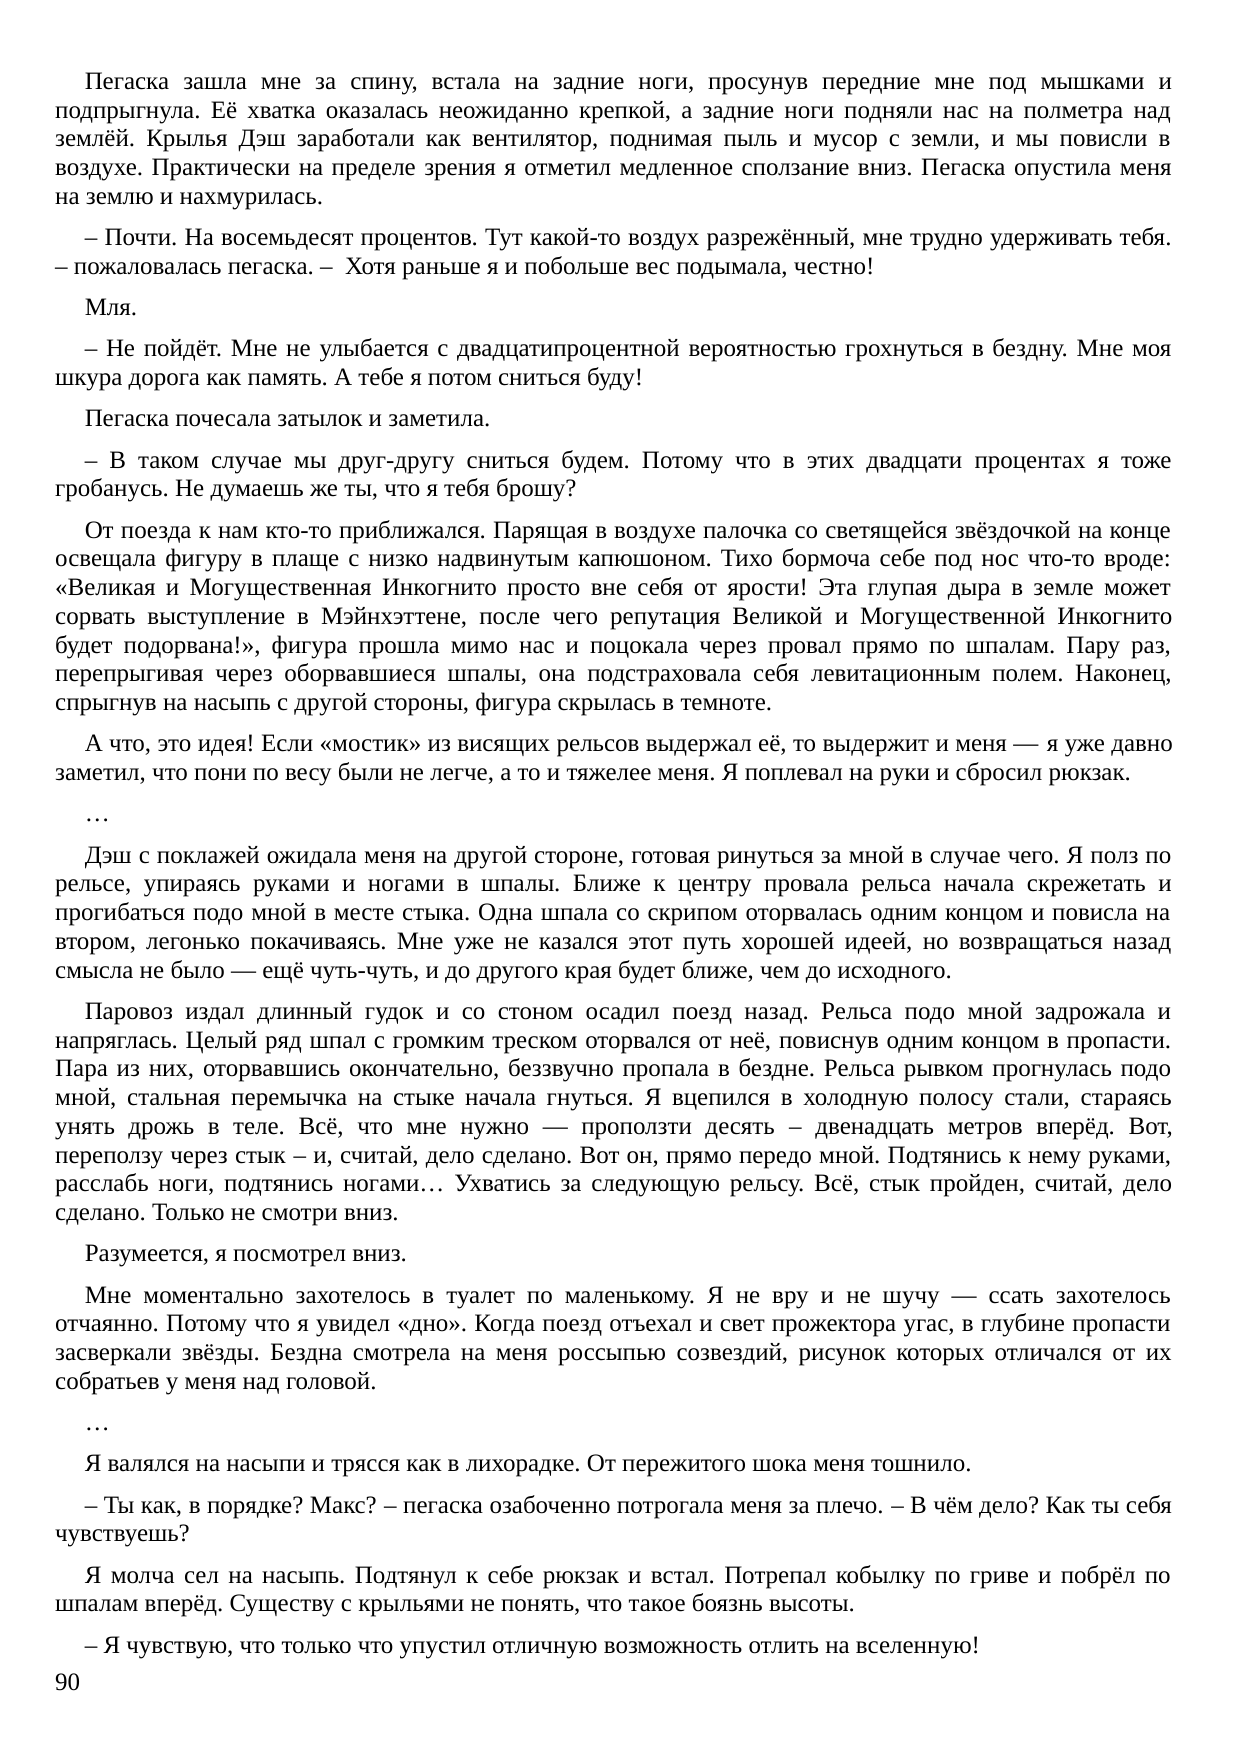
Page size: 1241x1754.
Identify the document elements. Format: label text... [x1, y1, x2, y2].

text – Почти. На восемьдесят процентов. Тут какой-то воздух разрежённый, мне трудно удерживать тебя. – пожаловалась пегаска. – Хотя раньше я и побольше вес подымала, честно! [55, 222, 1173, 280]
text А что, это идея! Если «мостик» из висящих рельсов выдержал её, то выдержит и меня — я уже давно заметил, что пони по весу были не легче, а то и тяжелее меня. Я поплевал на руки и сбросил рюкзак. [55, 728, 1173, 786]
text Паровоз издал длинный гудок и со стоном осадил поезд назад. Рельса подо мной задрожала и напряглась. Целый ряд шпал с громким треском оторвался от неё, повиснув одним концом в пропасти. Пара из них, оторвавшись окончательно, беззвучно пропала в бездне. Рельса рывком прогнулась подо мной, стальная перемычка на стыке начала гнуться. Я вцепился в холодную полосу стали, стараясь унять дрожь в теле. Всё, что мне нужно — проползти десять – двенадцать метров вперёд. Вот, переползу через стык – и, считай, дело сделано. Вот он, прямо передо мной. Подтянись к нему руками, расслабь ноги, подтянись ногами… Ухватись за следующую рельсу. Всё, стык пройден, считай, дело сделано. Только не смотри вниз. [55, 996, 1173, 1226]
text – Ты как, в порядке? Макс? – пегаска озабоченно потрогала меня за плечо. – В чём дело? Как ты себя чувствуешь? [55, 1490, 1173, 1547]
text От поезда к нам кто-то приближался. Парящая в воздухе палочка со светящейся звёздочкой на конце освещала фигуру в плаще с низко надвинутым капюшоном. Тихо бормоча себе под нос что-то вроде: «Великая и Могущественная Инкогнито просто вне себя от ярости! Эта глупая дыра в земле может сорвать выступление в Мэйнхэттене, после чего репутация Великой и Могущественной Инкогнито будет подорвана!», фигура прошла мимо нас и поцокала через провал прямо по шпалам. Пару раз, перепрыгивая через оборвавшиеся шпалы, она подстраховала себя левитационным полем. Наконец, спрыгнув на насыпь с другой стороны, фигура скрылась в темноте. [55, 515, 1173, 716]
text … [55, 1407, 1173, 1436]
text – В таком случае мы друг-другу сниться будем. Потому что в этих двадцати процентах я тоже гробанусь. Не думаешь же ты, что я тебя брошу? [55, 445, 1173, 502]
text – Я чувствую, что только что упустил отличную возможность отлить на вселенную! [55, 1630, 1173, 1658]
text Я молча сел на насыпь. Подтянул к себе рюкзак и встал. Потрепал кобылку по гриве и побрёл по шпалам вперёд. Существу с крыльями не понять, что такое боязнь высоты. [55, 1560, 1173, 1617]
text Я валялся на насыпи и трясся как в лихорадке. От пережитого шока меня тошнило. [55, 1448, 1173, 1477]
text Пегаска зашла мне за спину, встала на задние ноги, просунув передние мне под мышками и подпрыгнула. Её хватка оказалась неожиданно крепкой, а задние ноги подняли нас на полметра над землёй. Крылья Дэш заработали как вентилятор, поднимая пыль и мусор с земли, и мы повисли в воздухе. Практически на пределе зрения я отметил медленное сползание вниз. Пегаска опустила меня на землю и нахмурилась. [55, 66, 1173, 210]
text Мля. [55, 292, 1173, 321]
text Разумеется, я посмотрел вниз. [55, 1238, 1173, 1267]
text Дэш с поклажей ожидала меня на другой стороне, готовая ринуться за мной в случае чего. Я полз по рельсе, упираясь руками и ногами в шпалы. Ближе к центру провала рельса начала скрежетать и прогибаться подо мной в месте стыка. Одна шпала со скрипом оторвалась одним концом и повисла на втором, легонько покачиваясь. Мне уже не казался этот путь хорошей идеей, но возвращаться назад смысла не было — ещё чуть-чуть, и до другого края будет ближе, чем до исходного. [55, 840, 1173, 983]
text … [55, 798, 1173, 827]
text Мне моментально захотелось в туалет по маленькому. Я не вру и не шучу — ссать захотелось отчаянно. Потому что я увидел «дно». Когда поезд отъехал и свет прожектора угас, в глубине пропасти засверкали звёзды. Бездна смотрела на меня россыпью созвездий, рисунок которых отличался от их собратьев у меня над головой. [55, 1280, 1173, 1395]
text Пегаска почесала затылок и заметила. [55, 403, 1173, 432]
text – Не пойдёт. Мне не улыбается с двадцатипроцентной вероятностью грохнуться в бездну. Мне моя шкура дорога как память. А тебе я потом сниться буду! [55, 333, 1173, 391]
